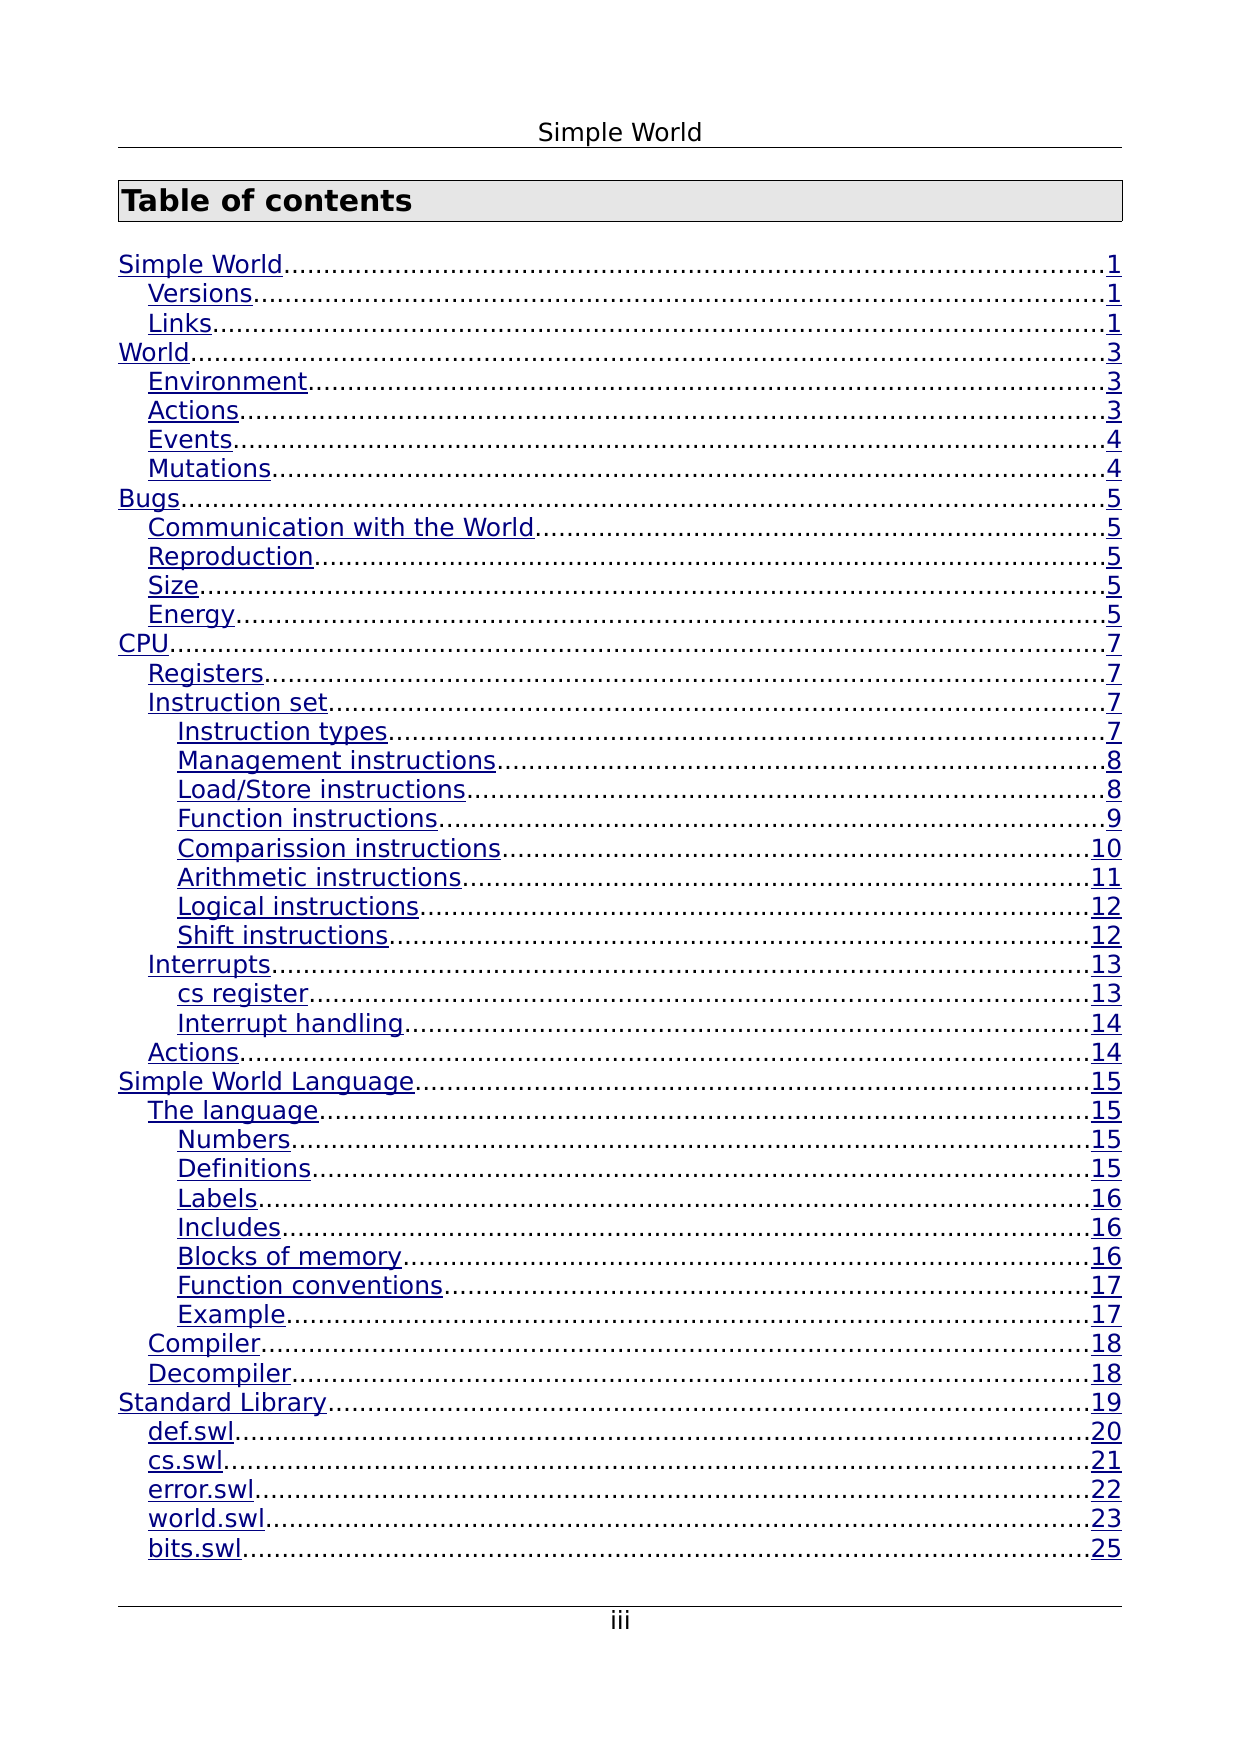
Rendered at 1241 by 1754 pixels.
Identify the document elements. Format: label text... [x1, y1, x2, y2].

text Includes 16 [177, 1213, 1122, 1242]
text World 3 [118, 338, 1122, 367]
text Actions 14 [148, 1038, 1122, 1067]
text cs.swl 21 [148, 1446, 1122, 1476]
text Interrupt handling 14 [177, 1009, 1122, 1038]
text Shift instructions 12 [177, 921, 1122, 951]
text Decompiler 18 [148, 1359, 1122, 1388]
text Simple World Language 15 [118, 1067, 1122, 1096]
text Comparission instructions 10 [177, 834, 1122, 863]
text Simple World 1 [118, 251, 1122, 280]
text Logical instructions 12 [177, 892, 1122, 921]
text Bugs 5 [118, 484, 1122, 513]
text bits.swl 25 [148, 1534, 1122, 1563]
text Interrupts 13 [148, 951, 1122, 980]
text Blocks of memory 16 [177, 1242, 1122, 1271]
text Energy 5 [148, 601, 1122, 630]
text Load/Store instructions 8 [177, 776, 1122, 805]
text Communication with the World 5 [148, 513, 1122, 542]
text CPU 7 [118, 630, 1122, 659]
text world.swl 23 [148, 1505, 1122, 1534]
text Instruction set 7 [148, 688, 1122, 717]
text Example 17 [177, 1301, 1122, 1330]
text Function conventions 17 [177, 1271, 1122, 1301]
text Definitions 15 [177, 1155, 1122, 1184]
text Arithmetic instructions 11 [177, 863, 1122, 892]
text Standard Library 19 [118, 1388, 1122, 1417]
text Reproduction 5 [148, 542, 1122, 571]
text Function instructions 9 [177, 805, 1122, 834]
text Environment 3 [148, 367, 1122, 396]
text Size 5 [148, 571, 1122, 601]
text error.swl 22 [148, 1476, 1122, 1505]
text Registers 7 [148, 659, 1122, 688]
text Instruction types 7 [177, 717, 1122, 746]
text Compiler 18 [148, 1330, 1122, 1359]
text Links 1 [148, 309, 1122, 338]
text Mutations 4 [148, 455, 1122, 484]
text Actions 3 [148, 396, 1122, 426]
text cs register 13 [177, 980, 1122, 1009]
text Versions 1 [148, 280, 1122, 309]
text The language 15 [148, 1096, 1122, 1126]
text Numbers 15 [177, 1126, 1122, 1155]
title Table of contents [119, 181, 1122, 221]
text def.swl 20 [148, 1417, 1122, 1446]
text Labels 16 [177, 1184, 1122, 1213]
text Events 4 [148, 426, 1122, 455]
text Management instructions 8 [177, 746, 1122, 776]
